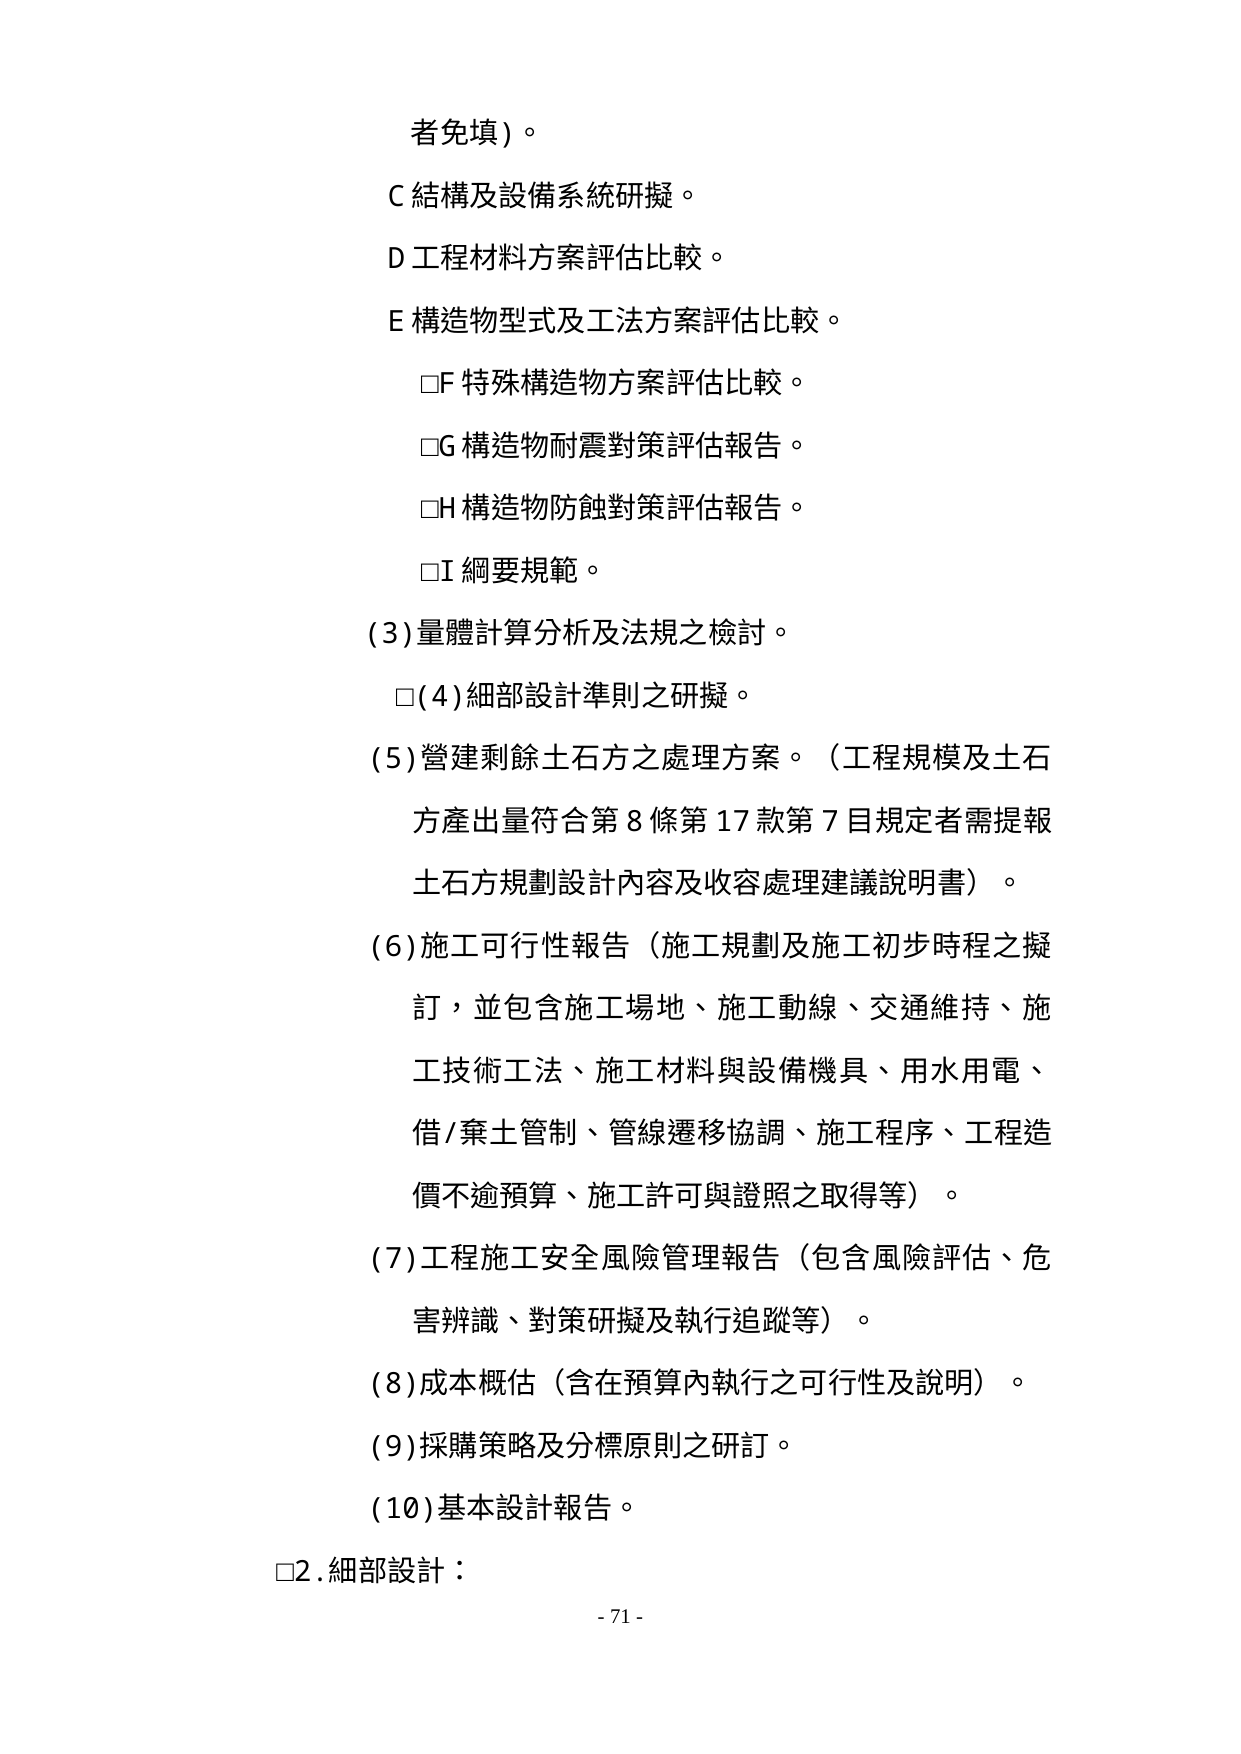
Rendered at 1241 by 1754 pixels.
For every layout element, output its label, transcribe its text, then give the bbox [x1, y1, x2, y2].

text 者免填)。 [387, 89, 1053, 152]
text (10)基本設計報告。 [367, 1464, 1053, 1527]
text □(4)細部設計準則之研擬。 [396, 652, 1053, 714]
text □2.細部設計： [276, 1527, 1053, 1589]
text □H構造物防蝕對策評估報告。 [421, 464, 1053, 527]
text (3)量體計算分析及法規之檢討。 [364, 589, 1053, 652]
text (7)工程施工安全風險管理報告（包含風險評估、危害辨識、對策研擬及執行追蹤等）。 [367, 1214, 1053, 1339]
text (5)營建剩餘土石方之處理方案。（工程規模及土石方產出量符合第8條第17款第7目規定者需提報土石方規劃設計內容及收容處理建議說明書）。 [367, 714, 1053, 902]
text (9)採購策略及分標原則之研訂。 [367, 1402, 1053, 1464]
text □G構造物耐震對策評估報告。 [421, 402, 1053, 464]
text C結構及設備系統研擬。 [387, 152, 1053, 214]
text E構造物型式及工法方案評估比較。 [387, 277, 1053, 339]
text (8)成本概估（含在預算內執行之可行性及說明）。 [367, 1339, 1053, 1402]
text (6)施工可行性報告（施工規劃及施工初步時程之擬訂，並包含施工場地、施工動線、交通維持、施工技術工法、施工材料與設備機具、用水用電、借/棄土管制、管線遷移協調、施工程序、工程造價不逾預算、施工許可與證照之取得等）。 [367, 902, 1053, 1214]
text □I綱要規範。 [421, 527, 1053, 589]
text □F特殊構造物方案評估比較。 [421, 339, 1053, 402]
text D工程材料方案評估比較。 [387, 214, 1053, 277]
